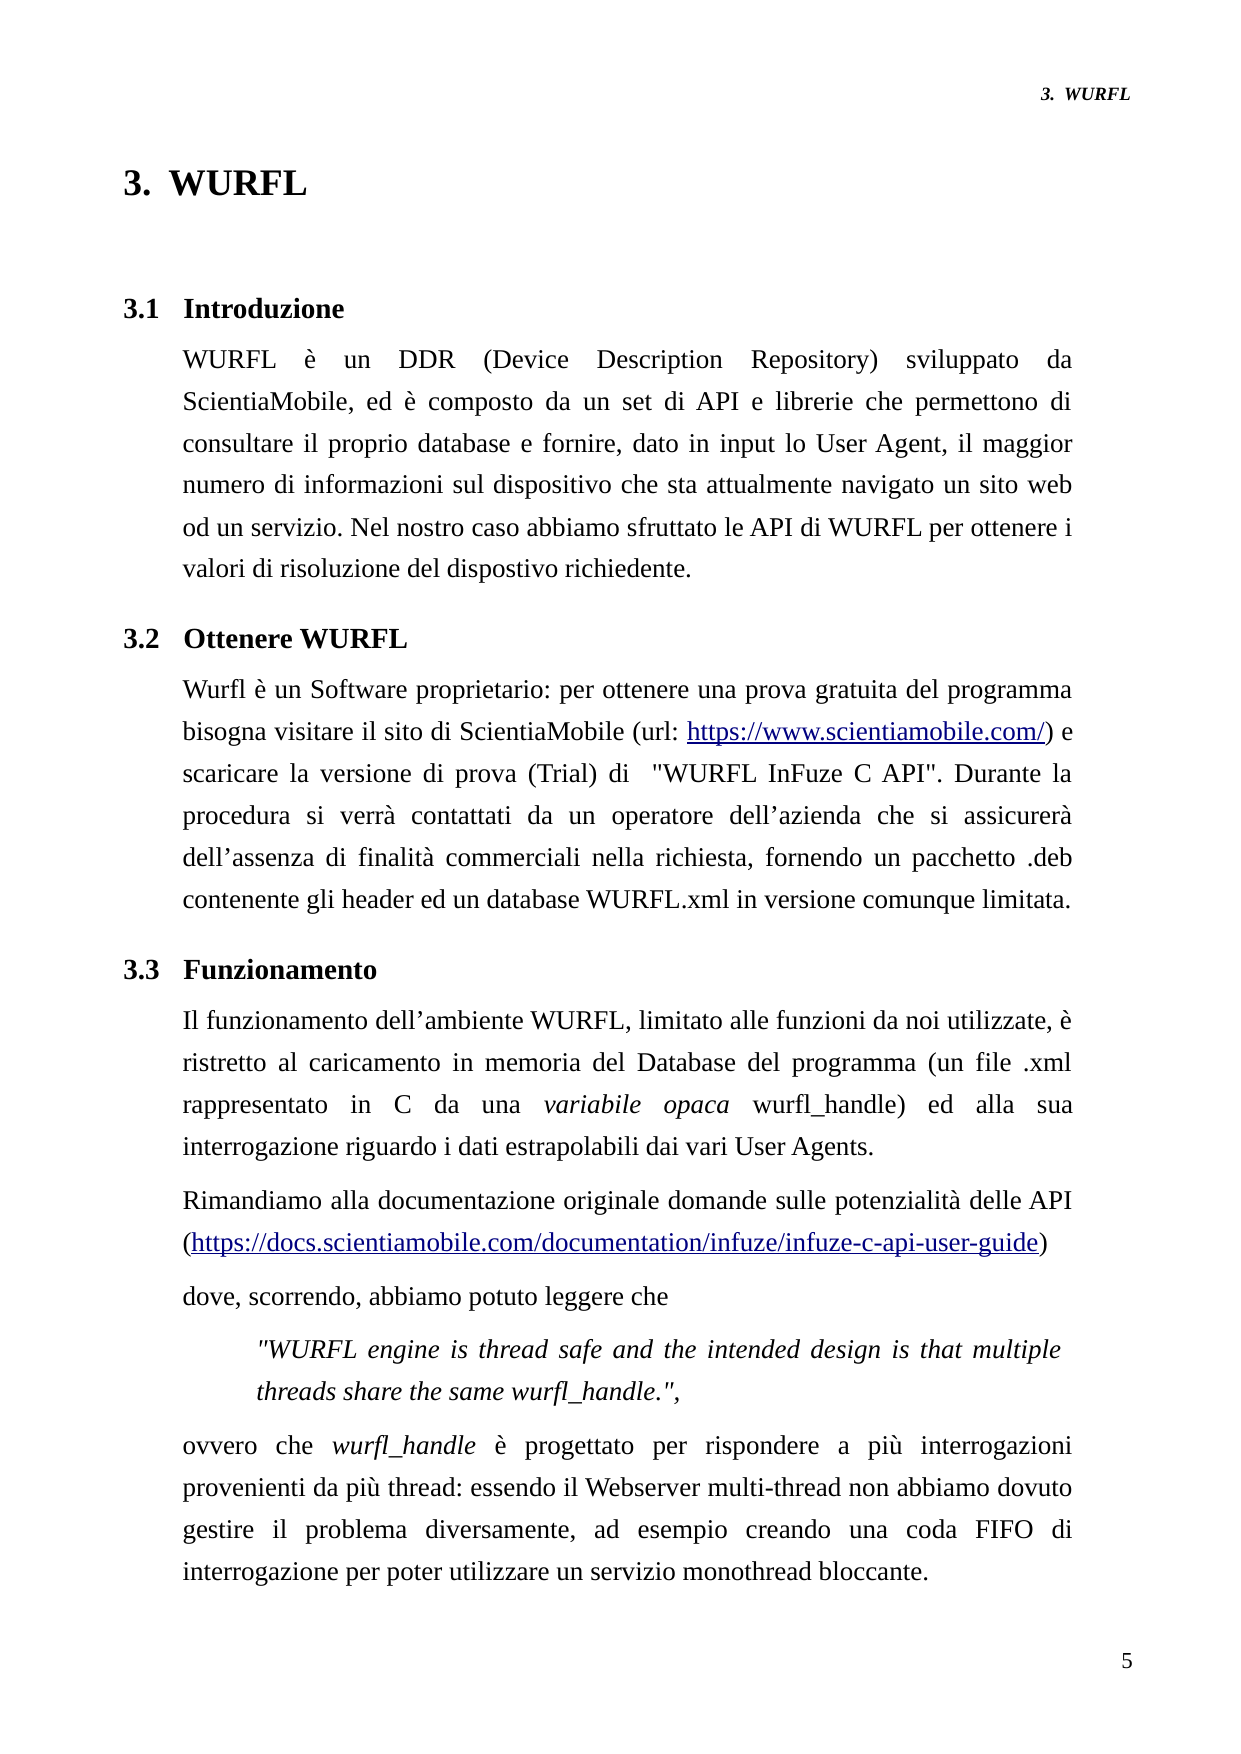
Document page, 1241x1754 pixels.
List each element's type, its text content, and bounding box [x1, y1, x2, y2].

text "WURFL engine is thread safe and the intended design is that multiple threads share the same wurfl_handle.", [182, 1333, 1073, 1407]
text dove, scorrendo, abbiamo potuto leggere che [182, 1279, 1073, 1311]
text Rimandiamo alla documentazione originale domande sulle potenzialità delle API (https://docs.scientiamobile.com/documentation/infuze/infuze-c-api-user-guide) [182, 1184, 1073, 1257]
subtitle Introduzione [123, 291, 1132, 324]
subtitle WURFL [123, 160, 1132, 203]
subtitle Funzionamento [123, 952, 1132, 986]
text WURFL è un DDR (Device Description Repository) sviluppato da ScientiaMobile, ed è composto da un set di API e librerie che permettono di consultare il proprio database e fornire, dato in input lo User Agent, il maggior numero di informazioni sul dispositivo che sta attualmente navigato un sito web od un servizio. Nel nostro caso abbiamo sfruttato le API di WURFL per ottenere i valori di risoluzione del dispostivo richiedente. [182, 343, 1073, 584]
text Il funzionamento dell’ambiente WURFL, limitato alle funzioni da noi utilizzate, è ristretto al caricamento in memoria del Database del programma (un file .xml rappresentato in C da una variabile opaca wurfl_handle) ed alla sua interrogazione riguardo i dati estrapolabili dai vari User Agents. [182, 1004, 1073, 1161]
text ovvero che wurfl_handle è progettato per rispondere a più interrogazioni provenienti da più thread: essendo il Webserver multi-thread non abbiamo dovuto gestire il problema diversamente, ad esempio creando una coda FIFO di interrogazione per poter utilizzare un servizio monothread bloccante. [182, 1429, 1073, 1586]
subtitle Ottenere WURFL [123, 621, 1132, 655]
text Wurfl è un Software proprietario: per ottenere una prova gratuita del programma bisogna visitare il sito di ScientiaMobile (url: https://www.scientiamobile.com/) e scaricare la versione di prova (Trial) di "WURFL InFuze C API". Durante la procedura si verrà contattati da un operatore dell’azienda che si assicurerà dell’assenza di finalità commerciali nella richiesta, fornendo un pacchetto .deb contenente gli header ed un database WURFL.xml in versione comunque limitata. [182, 673, 1073, 914]
